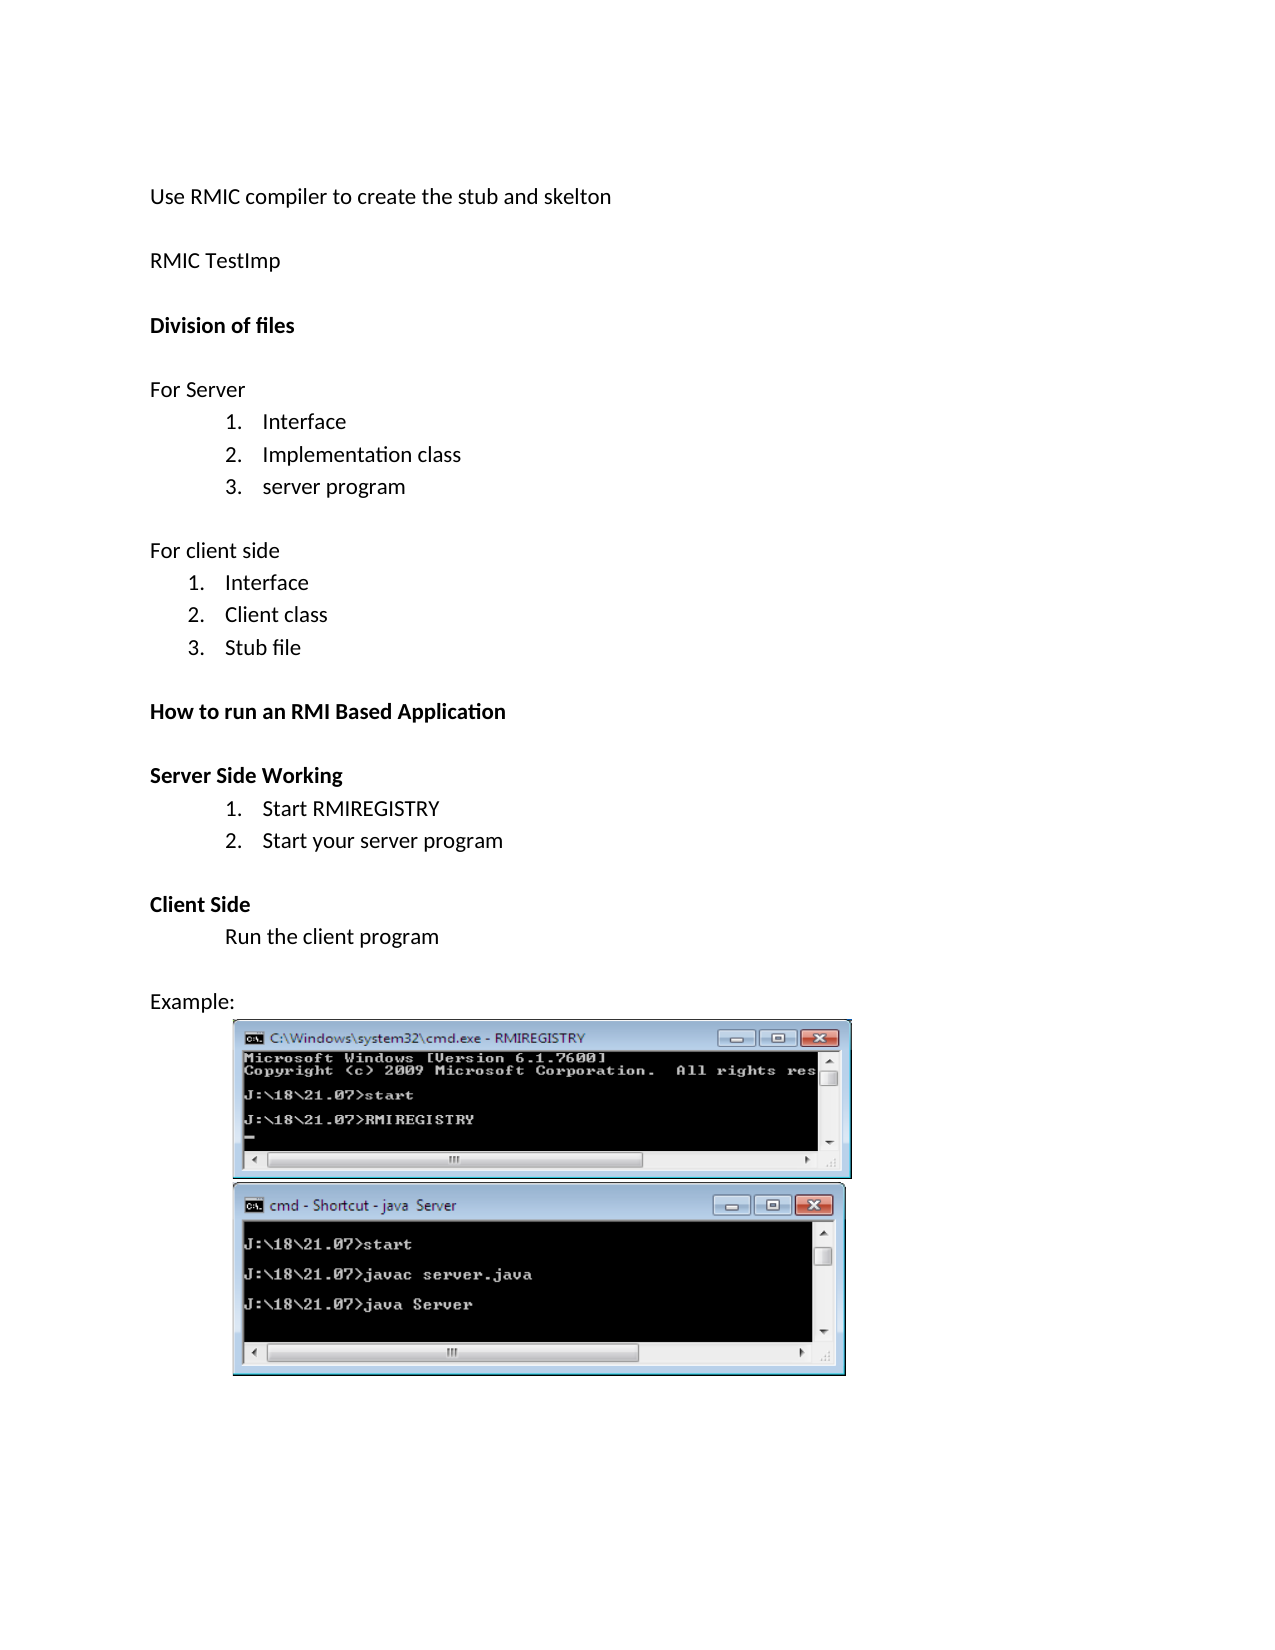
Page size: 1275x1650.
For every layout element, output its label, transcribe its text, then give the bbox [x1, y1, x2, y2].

text How to run an RMI Based Application [150, 697, 1125, 725]
list server program [225, 472, 1125, 500]
text Client Side [150, 890, 1125, 918]
list Client class [187, 601, 1125, 629]
text For Server [150, 375, 1125, 403]
list Implementation class [225, 440, 1125, 468]
text Server Side Working [150, 762, 1125, 789]
text Division of files [150, 311, 1125, 339]
list Start your server program [225, 826, 1125, 854]
picture [232, 1182, 846, 1376]
list Start RMIREGISTRY [225, 794, 1125, 822]
picture [232, 1019, 852, 1179]
text RMIC TestImp [150, 247, 1125, 274]
text Use RMIC compiler to create the stub and skelton [150, 182, 1125, 210]
list Interface [225, 407, 1125, 436]
text For client side [150, 536, 1125, 564]
list Interface [187, 568, 1125, 596]
text Run the client program [150, 922, 1125, 951]
text Example: [150, 987, 1125, 1015]
list Stub file [187, 633, 1125, 661]
